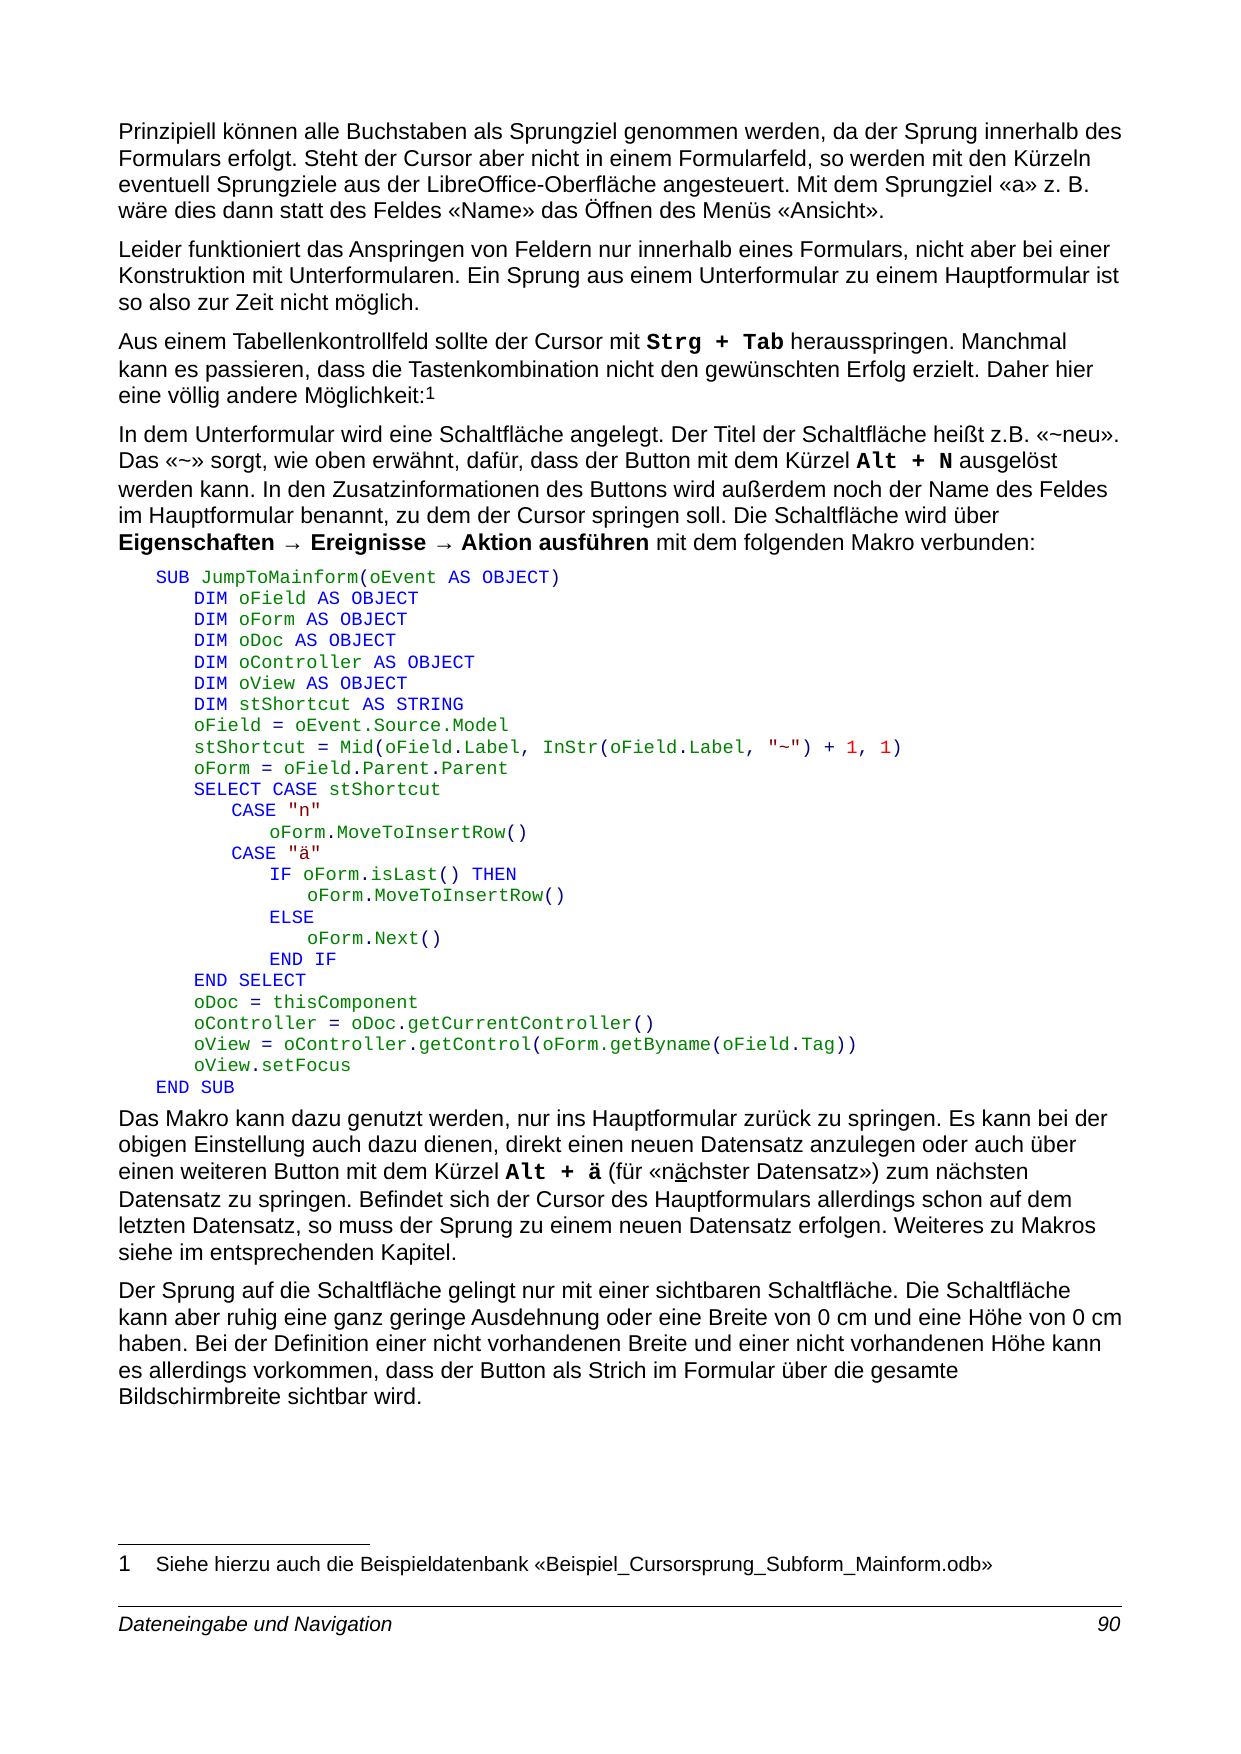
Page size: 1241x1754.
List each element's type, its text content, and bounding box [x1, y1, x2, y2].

text Aus einem Tabellenkontrollfeld sollte der Cursor mit Strg + Tab herausspringen. Manchmal kann es passieren, dass die Tastenkombination nicht den gewünschten Erfolg erzielt. Daher hier eine völlig andere Möglichkeit: [118, 328, 1122, 409]
text DIM oDoc AS OBJECT [156, 631, 1122, 652]
text END SELECT [156, 971, 1122, 992]
text END IF [156, 950, 1122, 971]
text oView = oController.getControl(oForm.getByname(oField.Tag)) [156, 1035, 1122, 1056]
text CASE "n" [156, 801, 1122, 822]
text oController = oDoc.getCurrentController() [156, 1014, 1122, 1035]
text oForm.Next() [156, 929, 1122, 950]
text ELSE [156, 907, 1122, 929]
text Siehe hierzu auch die Beispieldatenbank «Beispiel_Cursorsprung_Subform_Mainform.odb» [118, 1551, 1122, 1576]
text DIM oView AS OBJECT [156, 674, 1122, 695]
text CASE "ä" [156, 844, 1122, 865]
text Der Sprung auf die Schaltfläche gelingt nur mit einer sichtbaren Schaltfläche. Die Schaltfläche kann aber ruhig eine ganz geringe Ausdehnung oder eine Breite von 0 cm und eine Höhe von 0 cm haben. Bei der Definition einer nicht vorhandenen Breite und einer nicht vorhandenen Höhe kann es allerdings vorkommen, dass der Button als Strich im Formular über die gesamte Bildschirmbreite sichtbar wird. [118, 1277, 1122, 1409]
text END SUB [156, 1077, 1122, 1099]
text stShortcut = Mid(oField.Label, InStr(oField.Label, "~") + 1, 1) [156, 737, 1122, 759]
text oForm.MoveToInsertRow() [156, 886, 1122, 907]
text DIM oForm AS OBJECT [156, 610, 1122, 631]
text Das Makro kann dazu genutzt werden, nur ins Hauptformular zurück zu springen. Es kann bei der obigen Einstellung auch dazu dienen, direkt einen neuen Datensatz anzulegen oder auch über einen weiteren Button mit dem Kürzel Alt + ä (für «nächster Datensatz») zum nächsten Datensatz zu springen. Befindet sich der Cursor des Hauptformulars allerdings schon auf dem letzten Datensatz, so muss der Sprung zu einem neuen Datensatz erfolgen. Weiteres zu Makros siehe im entsprechenden Kapitel. [118, 1105, 1122, 1265]
text SELECT CASE stShortcut [156, 780, 1122, 801]
text Leider funktioniert das Anspringen von Feldern nur innerhalb eines Formulars, nicht aber bei einer Konstruktion mit Unterformularen. Ein Sprung aus einem Unterformular zu einem Hauptformular ist so also zur Zeit nicht möglich. [118, 236, 1122, 315]
text Prinzipiell können alle Buchstaben als Sprungziel genommen werden, da der Sprung innerhalb des Formulars erfolgt. Steht der Cursor aber nicht in einem Formularfeld, so werden mit den Kürzeln eventuell Sprungziele aus der LibreOffice-Oberfläche angesteuert. Mit dem Sprungziel «a» z. B. wäre dies dann statt des Feldes «Name» das Öffnen des Menüs «Ansicht». [118, 118, 1122, 223]
text DIM stShortcut AS STRING [156, 695, 1122, 716]
text oForm.MoveToInsertRow() [156, 822, 1122, 844]
text SUB JumpToMainform(oEvent AS OBJECT) [156, 567, 1122, 589]
text IF oForm.isLast() THEN [156, 865, 1122, 886]
text oForm = oField.Parent.Parent [156, 759, 1122, 780]
text In dem Unterformular wird eine Schaltfläche angelegt. Der Titel der Schaltfläche heißt z.B. «~neu». Das «~» sorgt, wie oben erwähnt, dafür, dass der Button mit dem Kürzel Alt + N ausgelöst werden kann. In den Zusatzinformationen des Buttons wird außerdem noch der Name des Feldes im Hauptformular benannt, zu dem der Cursor springen soll. Die Schaltfläche wird über Eigenschaften → Ereignisse → Aktion ausführen mit dem folgenden Makro verbunden: [118, 421, 1122, 555]
text DIM oController AS OBJECT [156, 652, 1122, 674]
text DIM oField AS OBJECT [156, 589, 1122, 610]
text oView.setFocus [156, 1056, 1122, 1077]
text oField = oEvent.Source.Model [156, 716, 1122, 737]
text oDoc = thisComponent [156, 992, 1122, 1014]
